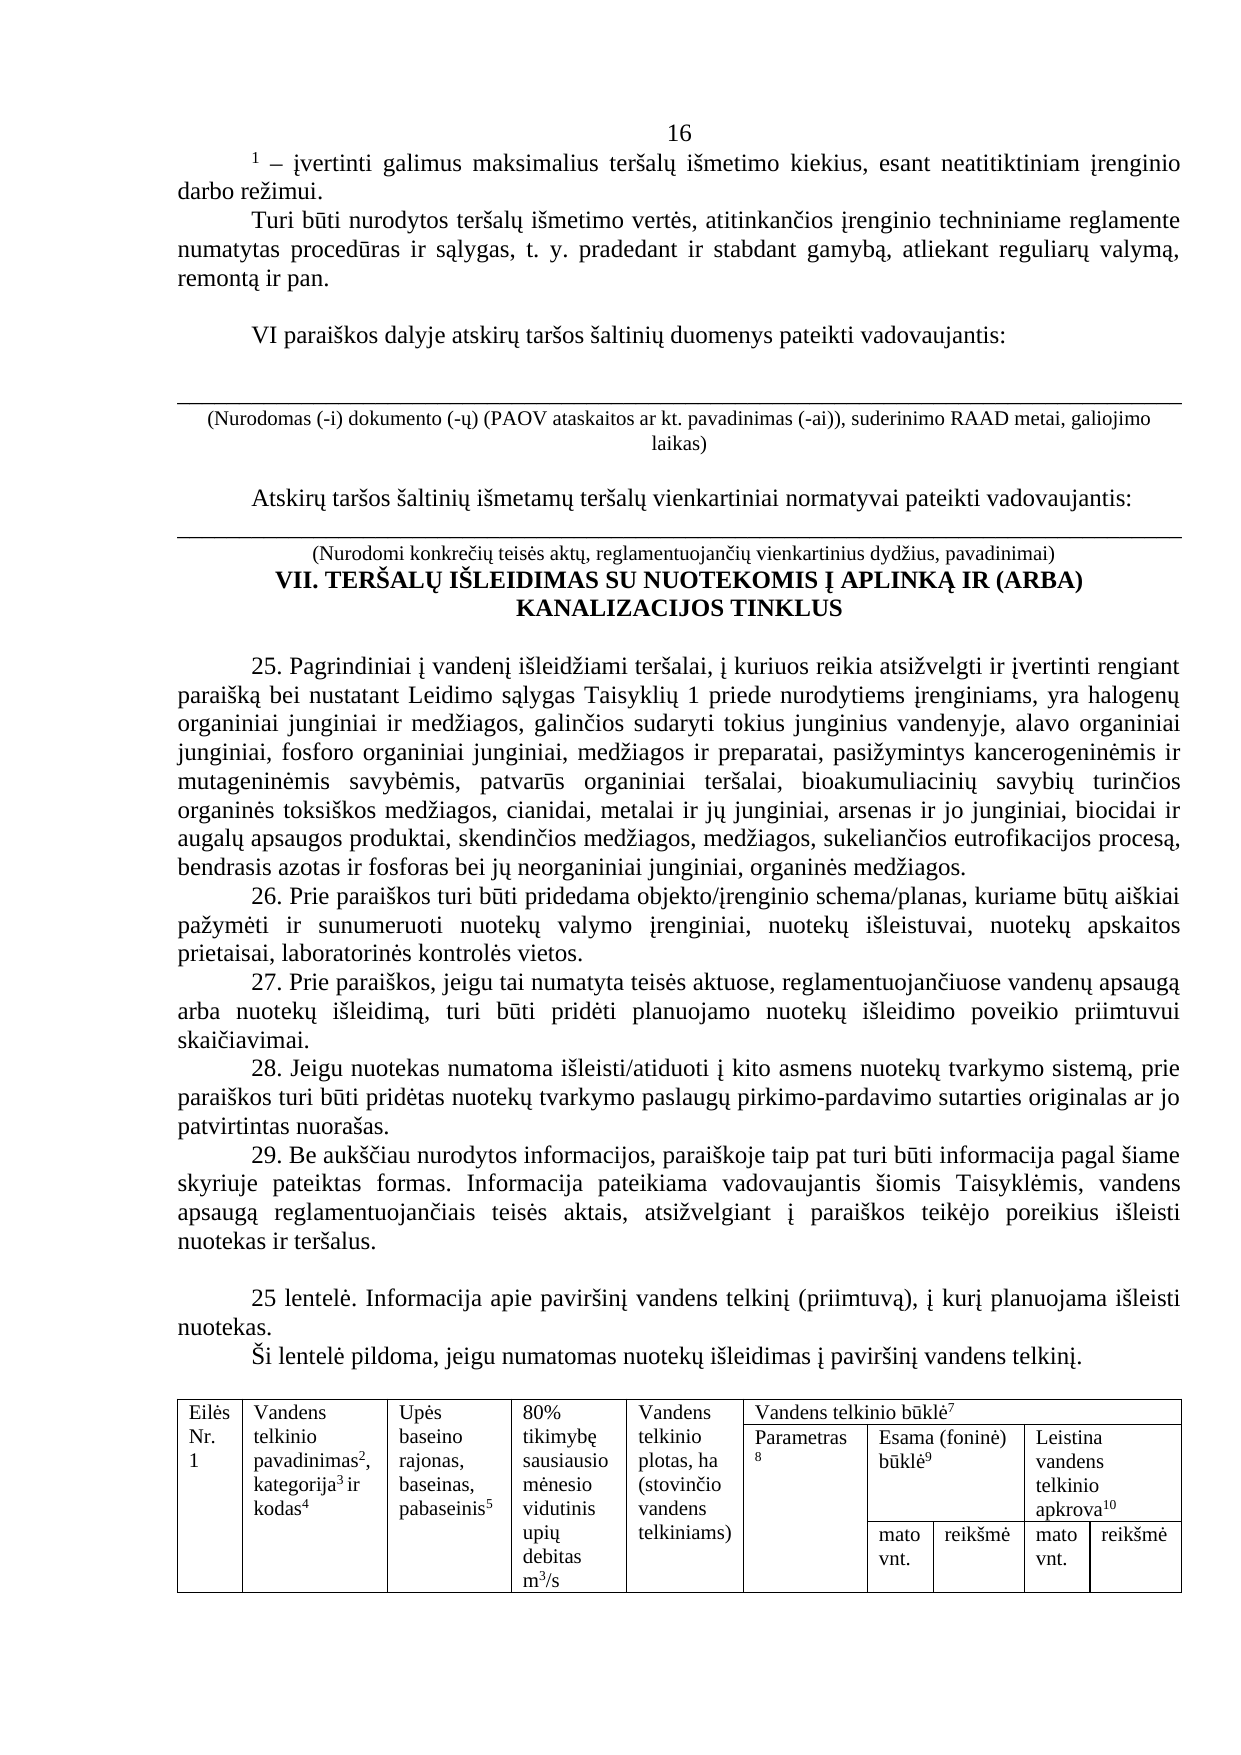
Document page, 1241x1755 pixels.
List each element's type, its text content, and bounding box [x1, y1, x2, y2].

text 25 lentelė. Informacija apie paviršinį vandens telkinį (priimtuvą), į kurį planuojama išleisti nuotekas. [177, 1283, 1181, 1341]
text (Nurodomi konkrečių teisės aktų, reglamentuojančių vienkartinius dydžius, pavadinimai) [177, 541, 1181, 565]
table_header Upės baseino rajonas, baseinas, pabaseinis5 [388, 1400, 511, 1592]
table_cell mato vnt. [868, 1522, 933, 1592]
text 1 – įvertinti galimus maksimalius teršalų išmetimo kiekius, esant neatitiktiniam įrenginio darbo režimui. [177, 148, 1181, 205]
table_cell Leistina vandens telkinio apkrova10 [1025, 1425, 1181, 1521]
text 28. Jeigu nuotekas numatoma išleisti/atiduoti į kito asmens nuotekų tvarkymo sistemą, prie paraiškos turi būti pridėtas nuotekų tvarkymo paslaugų pirkimo-pardavimo sutarties originalas ar jo patvirtintas nuorašas. [177, 1053, 1181, 1140]
table_header 80% tikimybę sausiausio mėnesio vidutinis upių debitas m3/s [512, 1400, 626, 1592]
text (Nurodomas (-i) dokumento (-ų) (PAOV ataskaitos ar kt. pavadinimas (-ai)), suderinimo RAAD metai, galiojimo laikas) [177, 406, 1181, 454]
text 26. Prie paraiškos turi būti pridedama objekto/įrenginio schema/planas, kuriame būtų aiškiai pažymėti ir sunumeruoti nuotekų valymo įrenginiai, nuotekų išleistuvai, nuotekų apskaitos prietaisai, laboratorinės kontrolės vietos. [177, 881, 1181, 967]
table_cell Esama (foninė) būklė9 [868, 1425, 1024, 1521]
text Atskirų taršos šaltinių išmetamų teršalų vienkartiniai normatyvai pateikti vadovaujantis: [177, 483, 1181, 512]
table_cell reikšmė [1091, 1522, 1181, 1592]
text 27. Prie paraiškos, jeigu tai numatyta teisės aktuose, reglamentuojančiuose vandenų apsaugą arba nuotekų išleidimą, turi būti pridėti planuojamo nuotekų išleidimo poveikio priimtuvui skaičiavimai. [177, 967, 1181, 1053]
text VI paraiškos dalyje atskirų taršos šaltinių duomenys pateikti vadovaujantis: [177, 320, 1181, 349]
table_cell mato vnt. [1025, 1522, 1089, 1592]
table_header Vandens telkinio plotas, ha (stovinčio vandens telkiniams) [627, 1400, 743, 1592]
text 29. Be aukščiau nurodytos informacijos, paraiškoje taip pat turi būti informacija pagal šiame skyriuje pateiktas formas. Informacija pateikiama vadovaujantis šiomis Taisyklėmis, vandens apsaugą reglamentuojančiais teisės aktais, atsižvelgiant į paraiškos teikėjo poreikius išleisti nuotekas ir teršalus. [177, 1140, 1181, 1255]
table_cell reikšmė [934, 1522, 1024, 1592]
table_cell Parametras 8 [744, 1425, 867, 1592]
table_header Vandens telkinio pavadinimas2, kategorija3 ir kodas4 [243, 1400, 387, 1592]
text VII. TERŠALŲ IŠLEIDIMAS SU NUOTEKOMIS Į APLINKĄ IR (ARBA) KANALIZACIJOS TINKLUS [177, 565, 1181, 622]
table_header Eilės Nr. 1 [178, 1400, 242, 1592]
table_header Vandens telkinio būklė7 [744, 1400, 1181, 1424]
text Ši lentelė pildoma, jeigu numatomas nuotekų išleidimas į paviršinį vandens telkinį. [177, 1341, 1181, 1370]
text Turi būti nurodytos teršalų išmetimo vertės, atitinkančios įrenginio techniniame reglamente numatytas procedūras ir sąlygas, t. y. pradedant ir stabdant gamybą, atliekant reguliarų valymą, remontą ir pan. [177, 205, 1181, 291]
text 25. Pagrindiniai į vandenį išleidžiami teršalai, į kuriuos reikia atsižvelgti ir įvertinti rengiant paraišką bei nustatant Leidimo sąlygas Taisyklių 1 priede nurodytiems įrenginiams, yra halogenų organiniai junginiai ir medžiagos, galinčios sudaryti tokius junginius vandenyje, alavo organiniai junginiai, fosforo organiniai junginiai, medžiagos ir preparatai, pasižymintys kancerogeninėmis ir mutageninėmis savybėmis, patvarūs organiniai teršalai, bioakumuliacinių savybių turinčios organinės toksiškos medžiagos, cianidai, metalai ir jų junginiai, arsenas ir jo junginiai, biocidai ir augalų apsaugos produktai, skendinčios medžiagos, medžiagos, sukeliančios eutrofikacijos procesą, bendrasis azotas ir fosforas bei jų neorganiniai junginiai, organinės medžiagos. [177, 651, 1181, 881]
